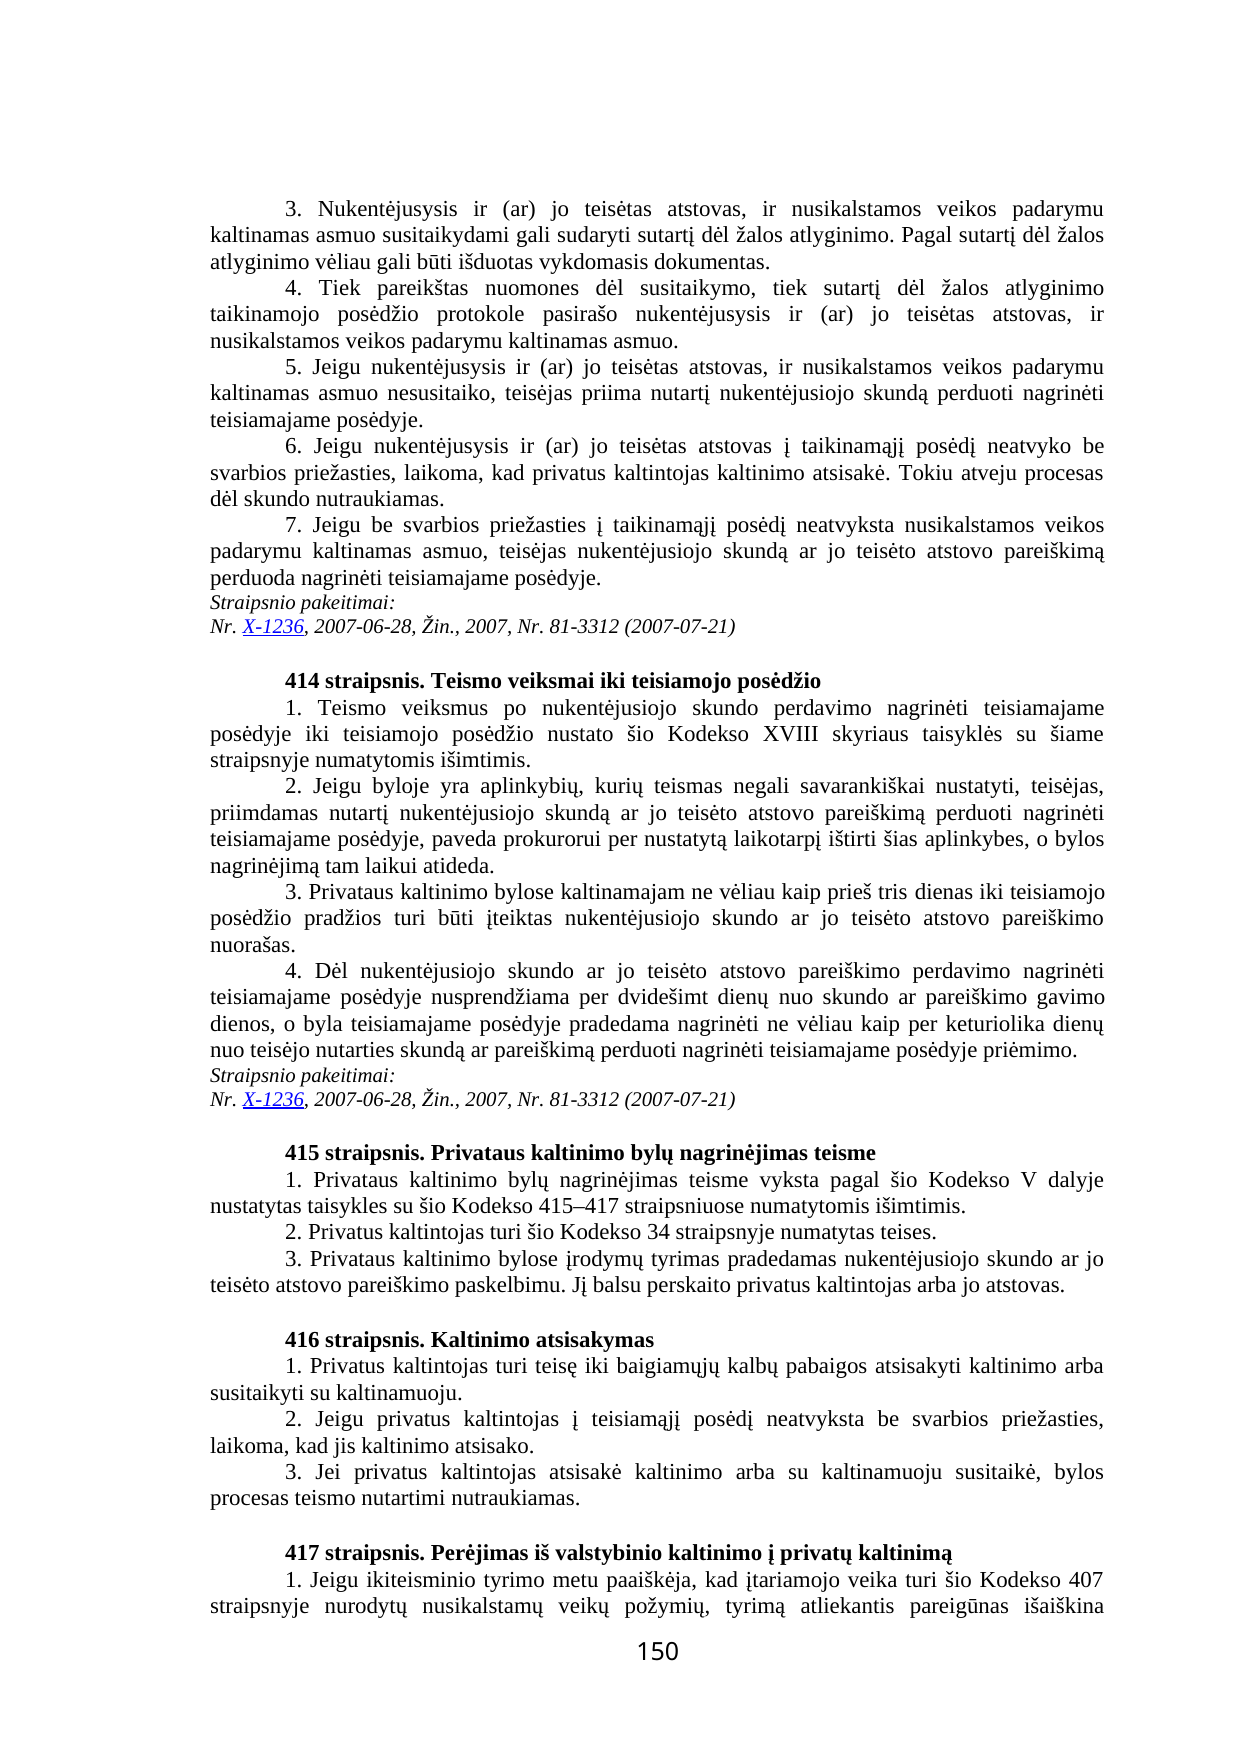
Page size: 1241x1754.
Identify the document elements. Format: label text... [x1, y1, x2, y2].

text 416 straipsnis. Kaltinimo atsisakymas [210, 1326, 1106, 1353]
text 4. Tiek pareikštas nuomones dėl susitaikymo, tiek sutartį dėl žalos atlyginimo taikinamojo posėdžio protokole pasirašo nukentėjusysis ir (ar) jo teisėtas atstovas, ir nusikalstamos veikos padarymu kaltinamas asmuo. [210, 274, 1106, 353]
text 7. Jeigu be svarbios priežasties į taikinamąjį posėdį neatvyksta nusikalstamos veikos padarymu kaltinamas asmuo, teisėjas nukentėjusiojo skundą ar jo teisėto atstovo pareiškimą perduoda nagrinėti teisiamajame posėdyje. [210, 511, 1106, 590]
text 415 straipsnis. Privataus kaltinimo bylų nagrinėjimas teisme [210, 1139, 1106, 1166]
text 3. Nukentėjusysis ir (ar) jo teisėtas atstovas, ir nusikalstamos veikos padarymu kaltinamas asmuo susitaikydami gali sudaryti sutartį dėl žalos atlyginimo. Pagal sutartį dėl žalos atlyginimo vėliau gali būti išduotas vykdomasis dokumentas. [210, 195, 1106, 274]
text 2. Jeigu privatus kaltintojas į teisiamąjį posėdį neatvyksta be svarbios priežasties, laikoma, kad jis kaltinimo atsisako. [210, 1405, 1106, 1458]
text 4. Dėl nukentėjusiojo skundo ar jo teisėto atstovo pareiškimo perdavimo nagrinėti teisiamajame posėdyje nusprendžiama per dvidešimt dienų nuo skundo ar pareiškimo gavimo dienos, o byla teisiamajame posėdyje pradedama nagrinėti ne vėliau kaip per keturiolika dienų nuo teisėjo nutarties skundą ar pareiškimą perduoti nagrinėti teisiamajame posėdyje priėmimo. [210, 957, 1106, 1062]
text Nr. X-1236, 2007-06-28, Žin., 2007, Nr. 81-3312 (2007-07-21) [210, 1087, 1106, 1111]
text Straipsnio pakeitimai: [210, 1062, 1106, 1087]
text 1. Privataus kaltinimo bylų nagrinėjimas teisme vyksta pagal šio Kodekso V dalyje nustatytas taisykles su šio Kodekso 415–417 straipsniuose numatytomis išimtimis. [210, 1166, 1106, 1218]
text 1. Teismo veiksmus po nukentėjusiojo skundo perdavimo nagrinėti teisiamajame posėdyje iki teisiamojo posėdžio nustato šio Kodekso XVIII skyriaus taisyklės su šiame straipsnyje numatytomis išimtimis. [210, 693, 1106, 773]
text 2. Jeigu byloje yra aplinkybių, kurių teismas negali savarankiškai nustatyti, teisėjas, priimdamas nutartį nukentėjusiojo skundą ar jo teisėto atstovo pareiškimą perduoti nagrinėti teisiamajame posėdyje, paveda prokurorui per nustatytą laikotarpį ištirti šias aplinkybes, o bylos nagrinėjimą tam laikui atideda. [210, 773, 1106, 878]
text 1. Jeigu ikiteisminio tyrimo metu paaiškėja, kad įtariamojo veika turi šio Kodekso 407 straipsnyje nurodytų nusikalstamų veikų požymių, tyrimą atliekantis pareigūnas išaiškina [210, 1566, 1106, 1618]
text 5. Jeigu nukentėjusysis ir (ar) jo teisėtas atstovas, ir nusikalstamos veikos padarymu kaltinamas asmuo nesusitaiko, teisėjas priima nutartį nukentėjusiojo skundą perduoti nagrinėti teisiamajame posėdyje. [210, 353, 1106, 432]
text 3. Privataus kaltinimo bylose įrodymų tyrimas pradedamas nukentėjusiojo skundo ar jo teisėto atstovo pareiškimo paskelbimu. Jį balsu perskaito privatus kaltintojas arba jo atstovas. [210, 1245, 1106, 1297]
text Straipsnio pakeitimai: [210, 590, 1106, 614]
text Nr. X-1236, 2007-06-28, Žin., 2007, Nr. 81-3312 (2007-07-21) [210, 614, 1106, 638]
text 414 straipsnis. Teismo veiksmai iki teisiamojo posėdžio [210, 667, 1106, 693]
text 1. Privatus kaltintojas turi teisę iki baigiamųjų kalbų pabaigos atsisakyti kaltinimo arba susitaikyti su kaltinamuoju. [210, 1353, 1106, 1405]
text 6. Jeigu nukentėjusysis ir (ar) jo teisėtas atstovas į taikinamąjį posėdį neatvyko be svarbios priežasties, laikoma, kad privatus kaltintojas kaltinimo atsisakė. Tokiu atveju procesas dėl skundo nutraukiamas. [210, 432, 1106, 511]
text 3. Jei privatus kaltintojas atsisakė kaltinimo arba su kaltinamuoju susitaikė, bylos procesas teismo nutartimi nutraukiamas. [210, 1458, 1106, 1511]
text 417 straipsnis. Perėjimas iš valstybinio kaltinimo į privatų kaltinimą [210, 1539, 1106, 1566]
text 2. Privatus kaltintojas turi šio Kodekso 34 straipsnyje numatytas teises. [210, 1218, 1106, 1245]
text 3. Privataus kaltinimo bylose kaltinamajam ne vėliau kaip prieš tris dienas iki teisiamojo posėdžio pradžios turi būti įteiktas nukentėjusiojo skundo ar jo teisėto atstovo pareiškimo nuorašas. [210, 878, 1106, 957]
